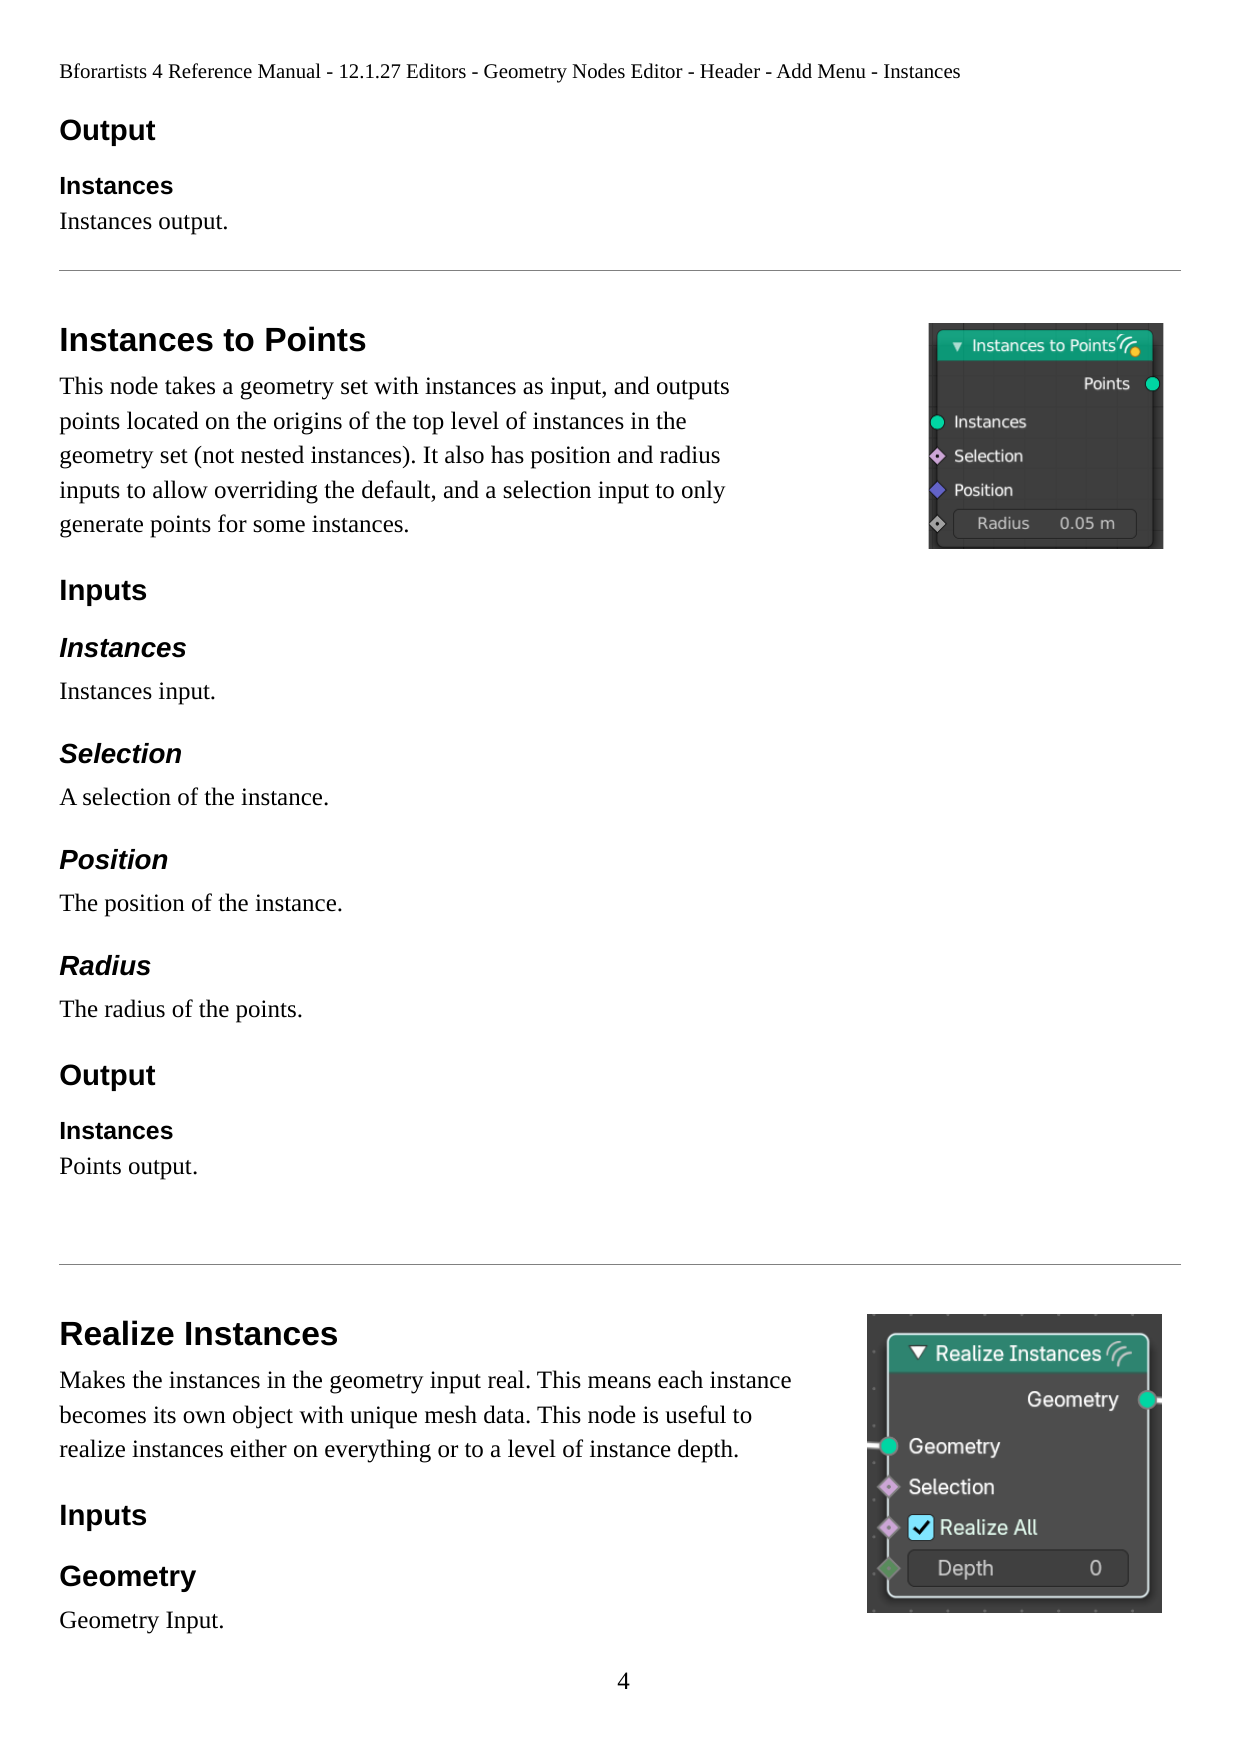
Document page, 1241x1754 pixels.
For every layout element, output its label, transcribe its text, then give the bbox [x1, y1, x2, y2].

subtitle Instances [59, 171, 1181, 200]
subtitle Output [59, 113, 1181, 146]
text Points output. [59, 1151, 1181, 1180]
subtitle Position [59, 843, 1181, 875]
subtitle [1162, 1559, 1181, 1592]
subtitle Instances [59, 632, 1181, 663]
picture [867, 1314, 1162, 1613]
text A selection of the instance. [59, 782, 1181, 811]
subtitle Output [59, 1057, 1181, 1091]
subtitle Inputs [59, 1498, 867, 1532]
text This node takes a geometry set with instances as input, and outputs points located on the origins of the top level of instances in the geometry set (not nested instances). It also has position and radius inputs to allow overriding the default, and a selection input to only generate points for some instances. [59, 371, 928, 538]
subtitle Geometry [59, 1559, 867, 1592]
subtitle Selection [59, 738, 1181, 769]
subtitle Inputs [59, 573, 1181, 607]
text Instances output. [59, 206, 1181, 235]
subtitle [1162, 1498, 1181, 1532]
subtitle [1162, 1314, 1181, 1353]
text The position of the instance. [59, 888, 1181, 917]
text Makes the instances in the geometry input real. This means each instance becomes its own object with unique mesh data. This node is useful to realize instances either on everything or to a level of instance depth. [59, 1365, 867, 1463]
text Instances input. [59, 676, 1181, 705]
text The radius of the points. [59, 994, 1181, 1023]
subtitle Instances to Points [59, 320, 1181, 359]
text Geometry Input. [59, 1605, 1181, 1634]
picture [928, 323, 1164, 549]
subtitle Realize Instances [59, 1314, 867, 1353]
subtitle Instances [59, 1116, 1181, 1145]
subtitle Radius [59, 949, 1181, 981]
